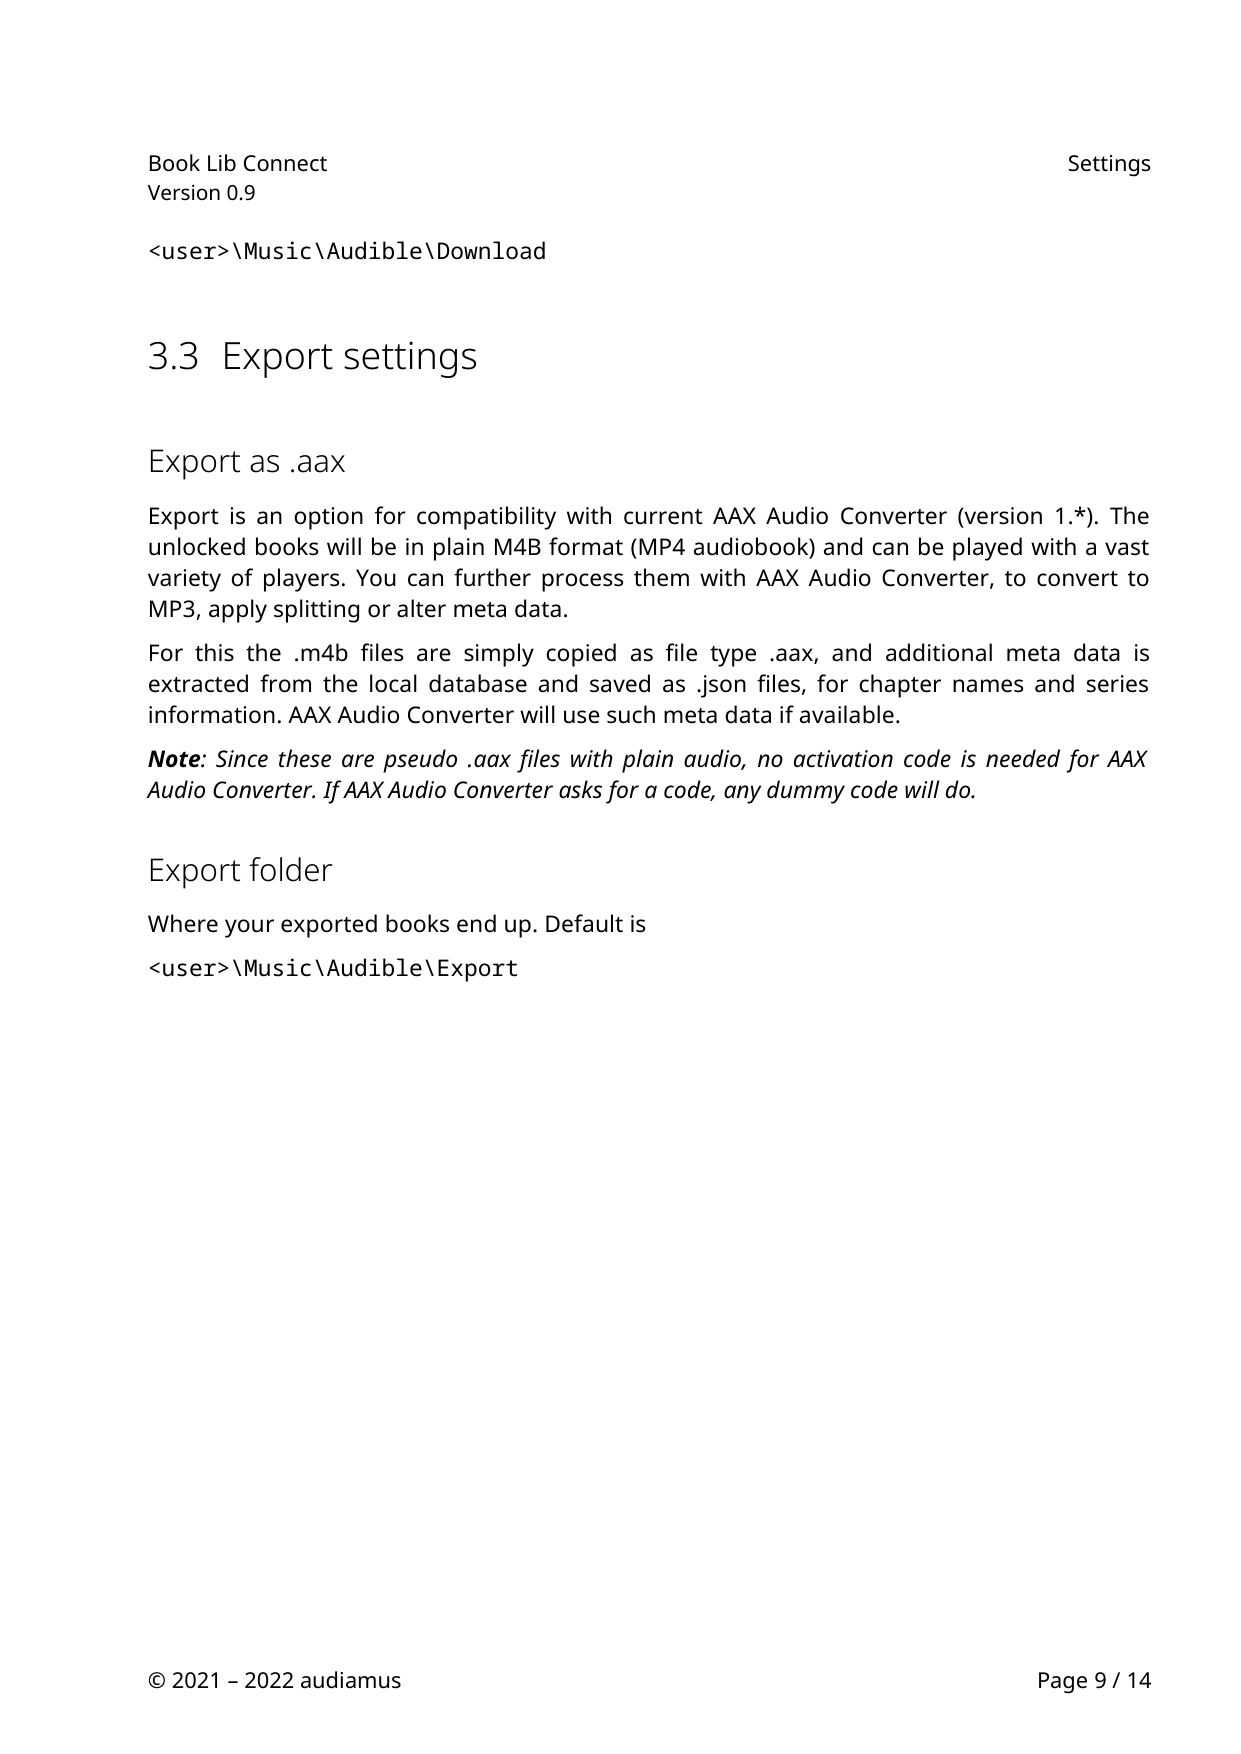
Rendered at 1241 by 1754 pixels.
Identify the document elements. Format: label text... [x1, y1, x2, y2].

text Where your exported books end up. Default is [148, 908, 1152, 939]
subtitle Export folder [148, 847, 1152, 890]
text <user>\Music\Audible\Download [148, 235, 1152, 267]
subtitle Export settings [148, 329, 1152, 380]
subtitle Export as .aax [148, 439, 1152, 482]
text <user>\Music\Audible\Export [148, 952, 1152, 983]
text Note: Since these are pseudo .aax files with plain audio, no activation code is needed for AAX Audio Converter. If AAX Audio Converter asks for a code, any dummy code will do. [148, 743, 1152, 806]
text For this the .m4b files are simply copied as file type .aax, and additional meta data is extracted from the local database and saved as .json files, for chapter names and series information. AAX Audio Converter will use such meta data if available. [148, 637, 1152, 731]
text Export is an option for compatibility with current AAX Audio Converter (version 1.*). The unlocked books will be in plain M4B format (MP4 audiobook) and can be played with a vast variety of players. You can further process them with AAX Audio Converter, to convert to MP3, apply splitting or alter meta data. [148, 499, 1152, 624]
